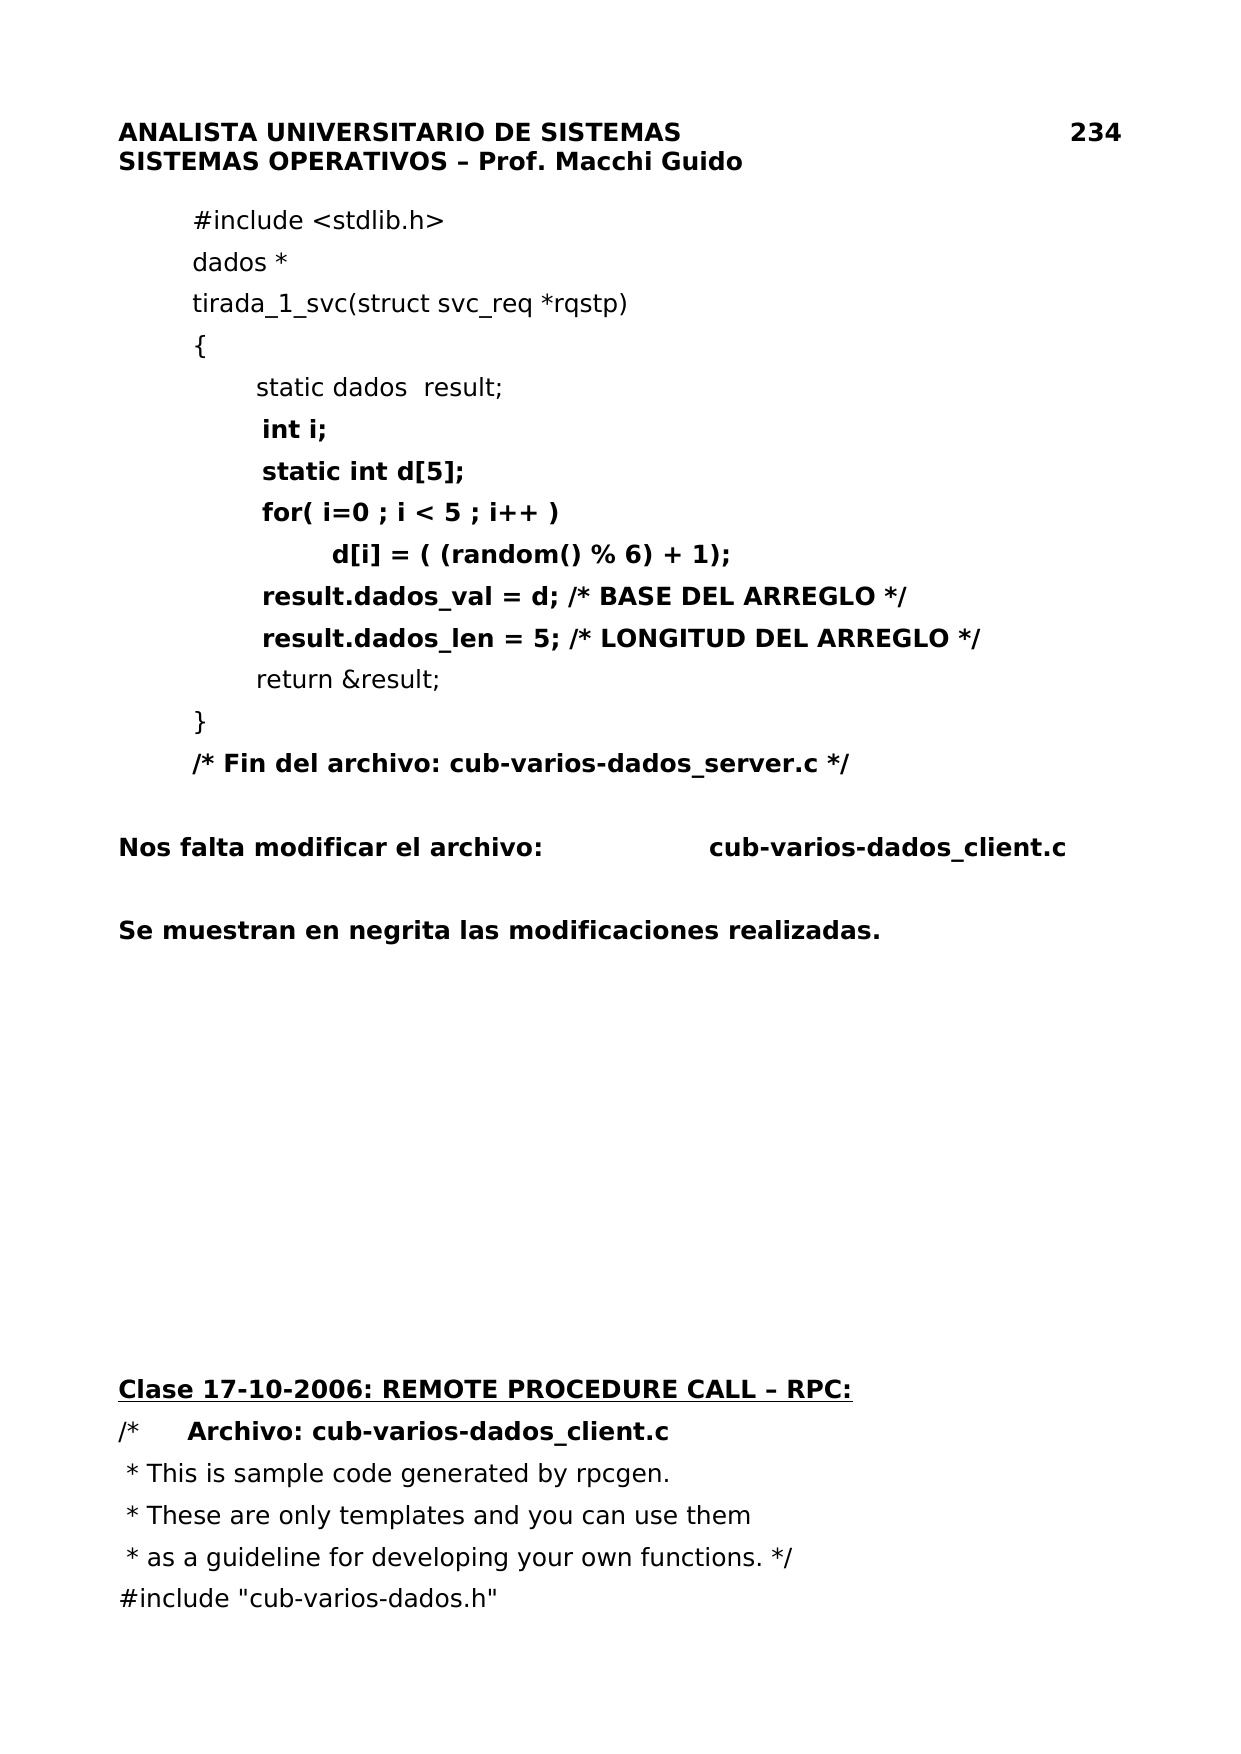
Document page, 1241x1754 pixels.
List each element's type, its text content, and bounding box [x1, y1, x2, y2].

text { [118, 331, 1122, 361]
text result.dados_len = 5; /* LONGITUD DEL ARREGLO */ [118, 624, 1122, 653]
text result.dados_val = d; /* BASE DEL ARREGLO */ [118, 582, 1122, 611]
text Clase 17-10-2006: REMOTE PROCEDURE CALL – RPC: [118, 1376, 1122, 1405]
text static dados result; [118, 373, 1122, 402]
text tirada_1_svc(struct svc_req *rqstp) [118, 290, 1122, 319]
text static int d[5]; [118, 457, 1122, 486]
text Nos falta modificar el archivo: cub-varios-dados_client.c [118, 833, 1122, 862]
text d[i] = ( (random() % 6) + 1); [118, 540, 1122, 569]
text } [118, 707, 1122, 737]
text #include "cub-varios-dados.h" [118, 1584, 1122, 1614]
text return &result; [118, 666, 1122, 695]
text #include <stdlib.h> [118, 206, 1122, 235]
text for( i=0 ; i < 5 ; i++ ) [118, 498, 1122, 528]
text * These are only templates and you can use them [118, 1501, 1122, 1530]
text int i; [118, 415, 1122, 444]
text /* Fin del archivo: cub-varios-dados_server.c */ [118, 749, 1122, 778]
text * This is sample code generated by rpcgen. [118, 1459, 1122, 1488]
text /* Archivo: cub-varios-dados_client.c [118, 1417, 1122, 1447]
text Se muestran en negrita las modificaciones realizadas. [118, 916, 1122, 946]
text * as a guideline for developing your own functions. */ [118, 1543, 1122, 1572]
text dados * [118, 248, 1122, 277]
